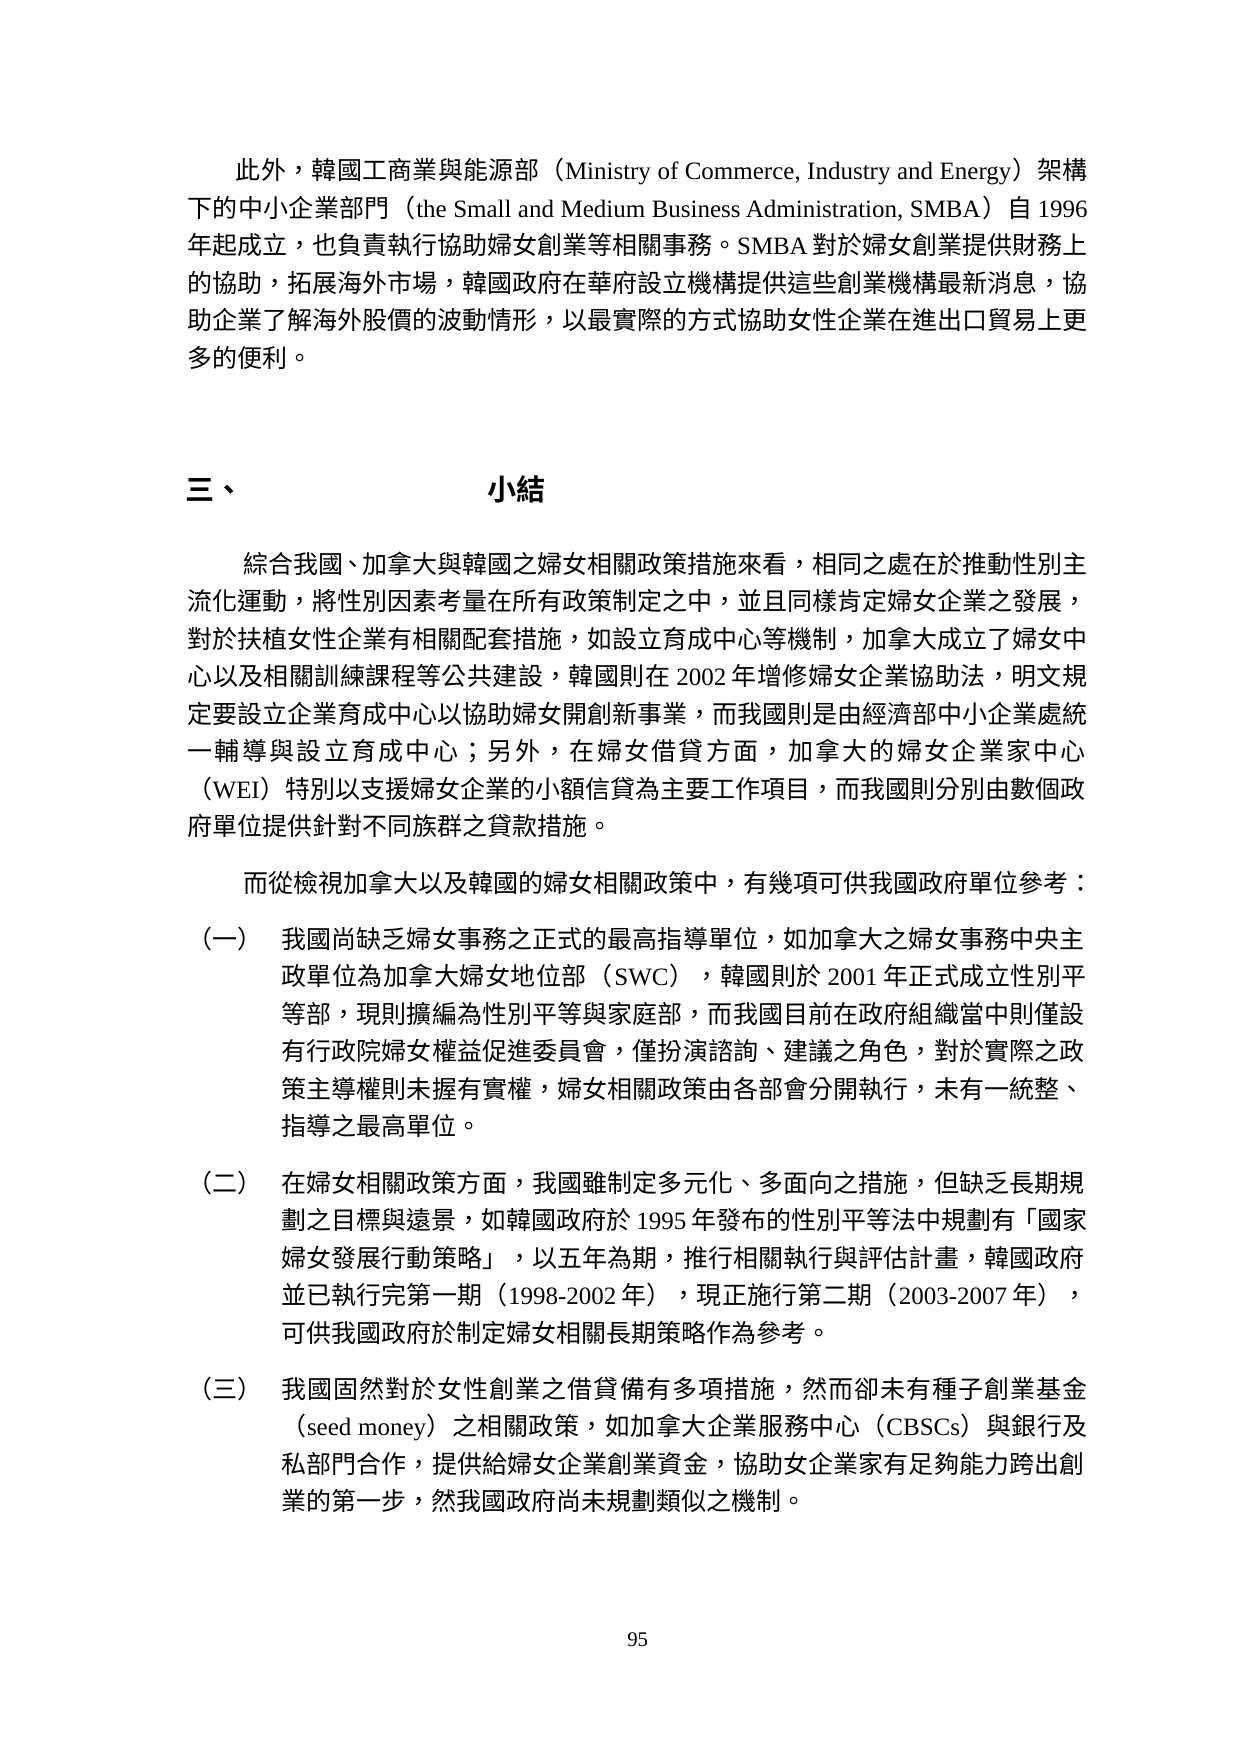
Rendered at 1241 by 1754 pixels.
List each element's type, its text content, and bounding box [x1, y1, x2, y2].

list 小結 [244, 450, 1087, 525]
text 此外，韓國工商業與能源部（Ministry of Commerce, Industry and Energy）架構下的中小企業部門（the Small and Medium Business Administration, SMBA）自1996年起成立，也負責執行協助婦女創業等相關事務。SMBA對於婦女創業提供財務上的協助，拓展海外市場，韓國政府在華府設立機構提供這些創業機構最新消息，協助企業了解海外股價的波動情形，以最實際的方式協助女性企業在進出口貿易上更多的便利。 [187, 150, 1087, 375]
list 我國尚缺乏婦女事務之正式的最高指導單位，如加拿大之婦女事務中央主政單位為加拿大婦女地位部（SWC），韓國則於2001年正式成立性別平等部，現則擴編為性別平等與家庭部，而我國目前在政府組織當中則僅設有行政院婦女權益促進委員會，僅扮演諮詢、建議之角色，對於實際之政策主導權則未握有實權，婦女相關政策由各部會分開執行，未有一統整、指導之最高單位。 [187, 919, 1087, 1144]
list 我國固然對於女性創業之借貸備有多項措施，然而卻未有種子創業基金（seed money）之相關政策，如加拿大企業服務中心（CBSCs）與銀行及私部門合作，提供給婦女企業創業資金，協助女企業家有足夠能力跨出創業的第一步，然我國政府尚未規劃類似之機制。 [187, 1369, 1087, 1519]
list 在婦女相關政策方面，我國雖制定多元化、多面向之措施，但缺乏長期規劃之目標與遠景，如韓國政府於1995年發布的性別平等法中規劃有「國家婦女發展行動策略」，以五年為期，推行相關執行與評估計畫，韓國政府並已執行完第一期（1998-2002年），現正施行第二期（2003-2007年），可供我國政府於制定婦女相關長期策略作為參考。 [187, 1162, 1087, 1350]
text 綜合我國、加拿大與韓國之婦女相關政策措施來看，相同之處在於推動性別主流化運動，將性別因素考量在所有政策制定之中，並且同樣肯定婦女企業之發展，對於扶植女性企業有相關配套措施，如設立育成中心等機制，加拿大成立了婦女中心以及相關訓練課程等公共建設，韓國則在2002年增修婦女企業協助法，明文規定要設立企業育成中心以協助婦女開創新事業，而我國則是由經濟部中小企業處統一輔導與設立育成中心；另外，在婦女借貸方面，加拿大的婦女企業家中心（WEI）特別以支援婦女企業的小額信貸為主要工作項目，而我國則分別由數個政府單位提供針對不同族群之貸款措施。 [187, 544, 1087, 844]
text 而從檢視加拿大以及韓國的婦女相關政策中，有幾項可供我國政府單位參考： [187, 862, 1087, 900]
